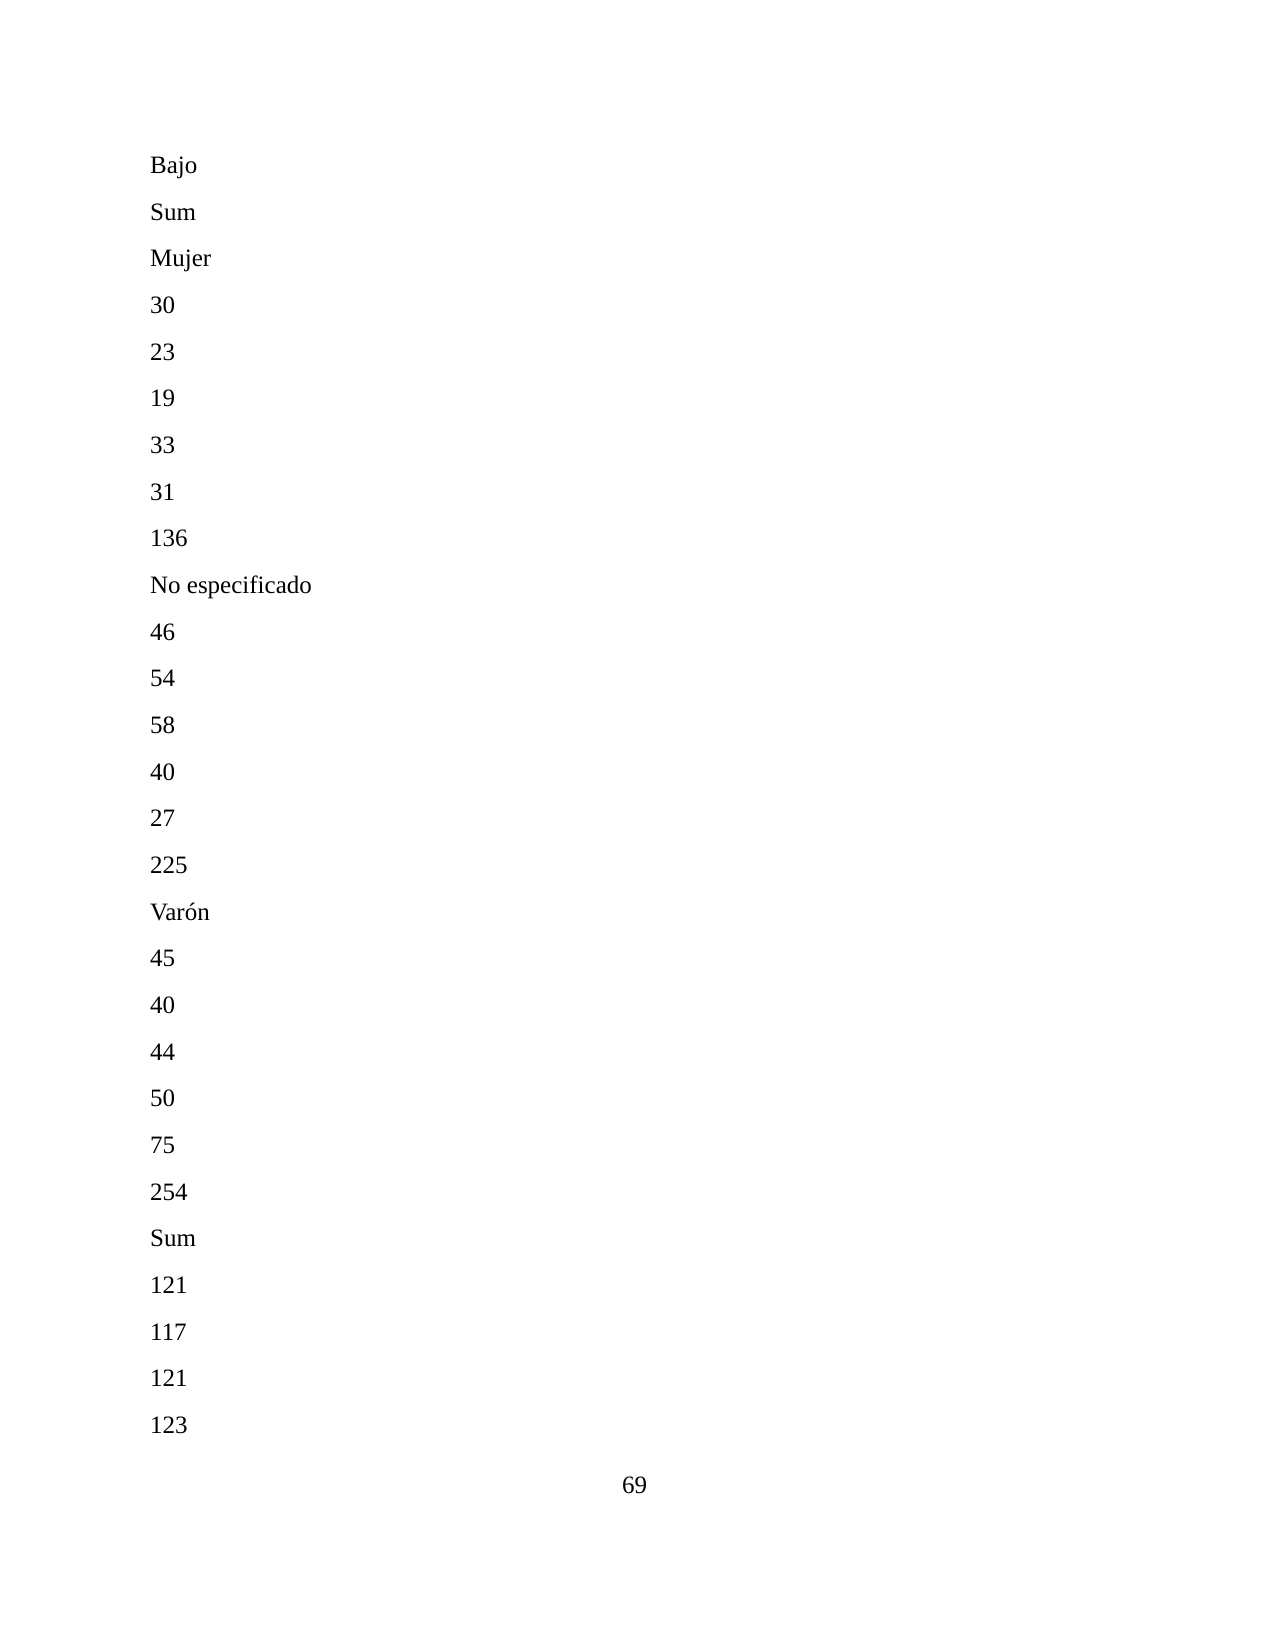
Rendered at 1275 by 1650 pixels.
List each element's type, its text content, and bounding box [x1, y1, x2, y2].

text 123 [150, 1410, 1125, 1439]
text 58 [150, 710, 1125, 739]
text 75 [150, 1130, 1125, 1159]
text 45 [150, 943, 1125, 972]
text 254 [150, 1177, 1125, 1205]
text 136 [150, 523, 1125, 552]
text 44 [150, 1037, 1125, 1065]
text Bajo [150, 150, 1125, 179]
text 40 [150, 990, 1125, 1019]
text 19 [150, 383, 1125, 412]
text 46 [150, 617, 1125, 645]
text 117 [150, 1317, 1125, 1345]
text 30 [150, 290, 1125, 319]
text Sum [150, 197, 1125, 225]
text 40 [150, 757, 1125, 785]
text 31 [150, 477, 1125, 505]
text No especificado [150, 570, 1125, 599]
text 121 [150, 1270, 1125, 1299]
text 121 [150, 1363, 1125, 1392]
text 27 [150, 803, 1125, 832]
text 225 [150, 850, 1125, 879]
text Mujer [150, 243, 1125, 272]
text 33 [150, 430, 1125, 459]
text Sum [150, 1223, 1125, 1252]
text 50 [150, 1083, 1125, 1112]
text Varón [150, 897, 1125, 925]
text 54 [150, 663, 1125, 692]
text 23 [150, 337, 1125, 365]
